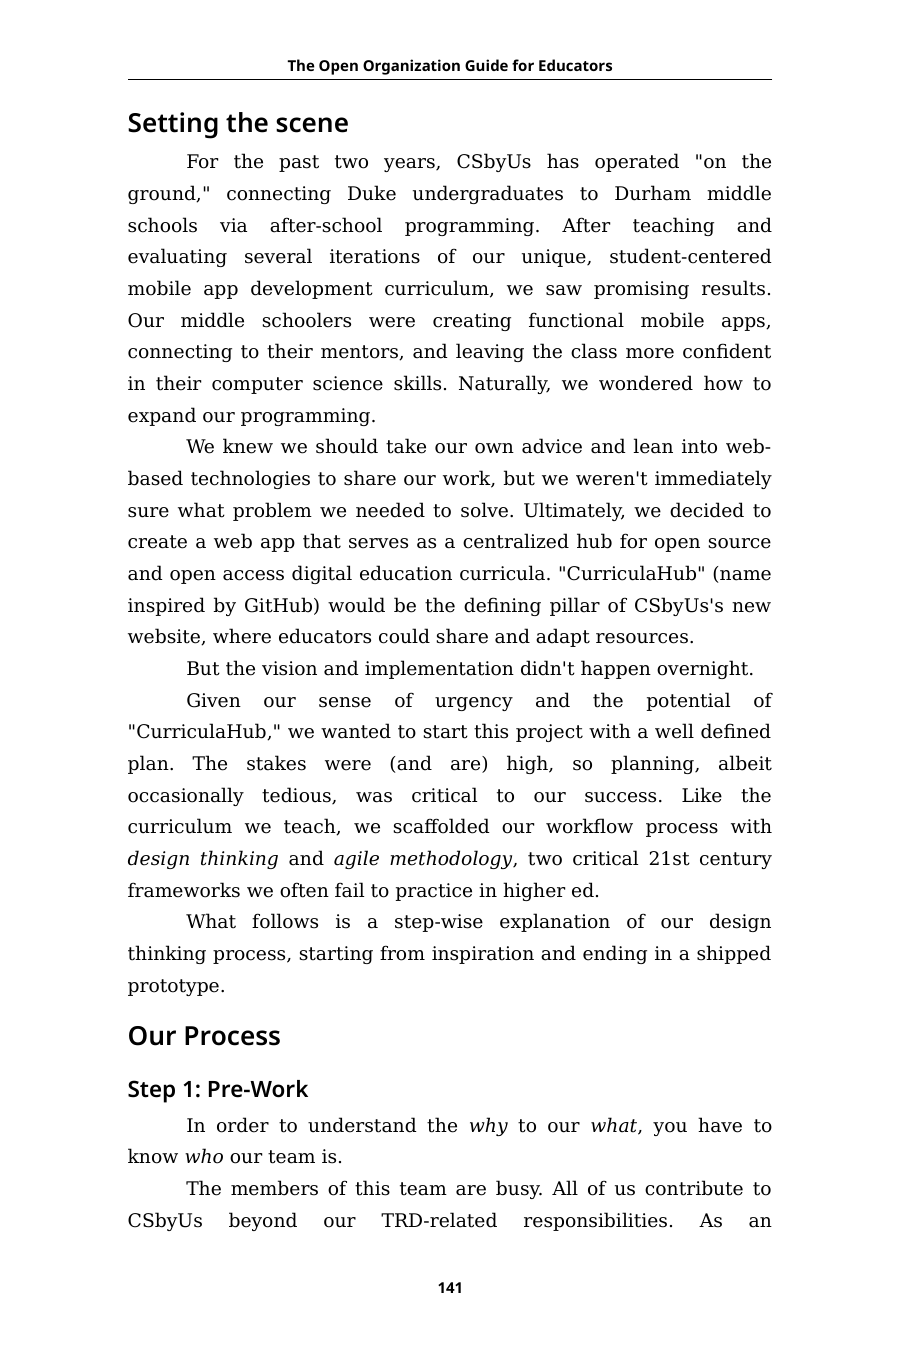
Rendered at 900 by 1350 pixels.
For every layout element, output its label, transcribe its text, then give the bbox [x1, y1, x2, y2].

text We knew we should take our own advice and lean into web-based technologies to share our work, but we weren't immediately sure what problem we needed to solve. Ultimately, we decided to create a web app that serves as a centralized hub for open source and open access digital education curricula. "CurriculaHub" (name inspired by GitHub) would be the defining pillar of CSbyUs's new website, where educators could share and adapt resources. [127, 437, 772, 648]
text The members of this team are busy. All of us contribute to CSbyUs beyond our TRD-related responsibilities. As an [127, 1178, 772, 1232]
subtitle Setting the scene [127, 109, 772, 139]
text Given our sense of urgency and the potential of "CurriculaHub," we wanted to start this project with a well defined plan. The stakes were (and are) high, so planning, albeit occasionally tedious, was critical to our success. Like the curriculum we teach, we scaffolded our workflow process with design thinking and agile methodology, two critical 21st century frameworks we often fail to practice in higher ed. [127, 690, 772, 902]
subtitle Step 1: Pre-Work [127, 1076, 772, 1102]
text In order to understand the why to our what, you have to know who our team is. [127, 1115, 772, 1168]
text But the vision and implementation didn't happen overnight. [127, 658, 772, 680]
text For the past two years, CSbyUs has operated "on the ground," connecting Duke undergraduates to Durham middle schools via after-school programming. After teaching and evaluating several iterations of our unique, student-centered mobile app development curriculum, we saw promising results. Our middle schoolers were creating functional mobile apps, connecting to their mentors, and leaving the class more confident in their computer science skills. Naturally, we wondered how to expand our programming. [127, 152, 772, 427]
text What follows is a step-wise explanation of our design thinking process, starting from inspiration and ending in a shipped prototype. [127, 912, 772, 997]
subtitle Our Process [127, 1021, 772, 1051]
